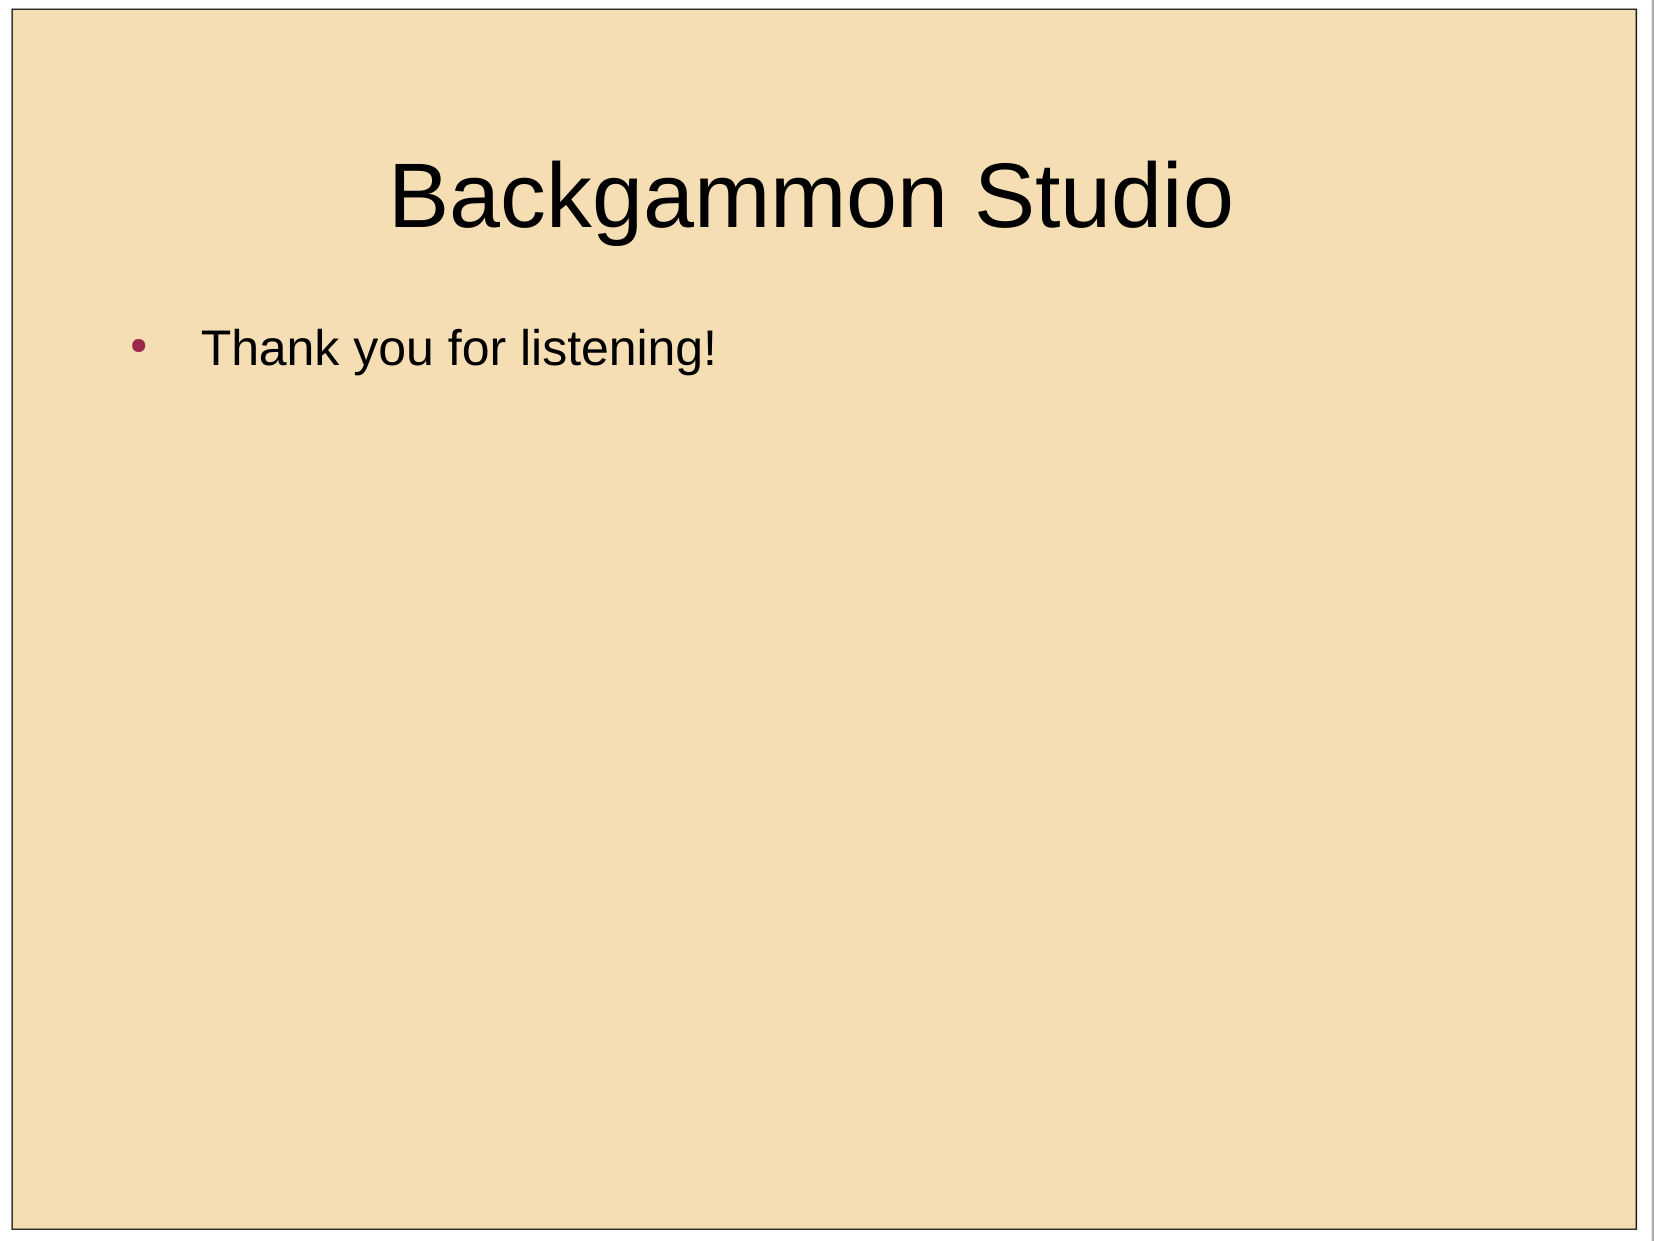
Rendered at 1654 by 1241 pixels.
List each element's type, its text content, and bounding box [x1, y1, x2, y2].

list Thank you for listening! [118, 319, 1571, 945]
picture [0, 0, 1654, 1241]
title Backgammon Studio [118, 112, 1506, 281]
